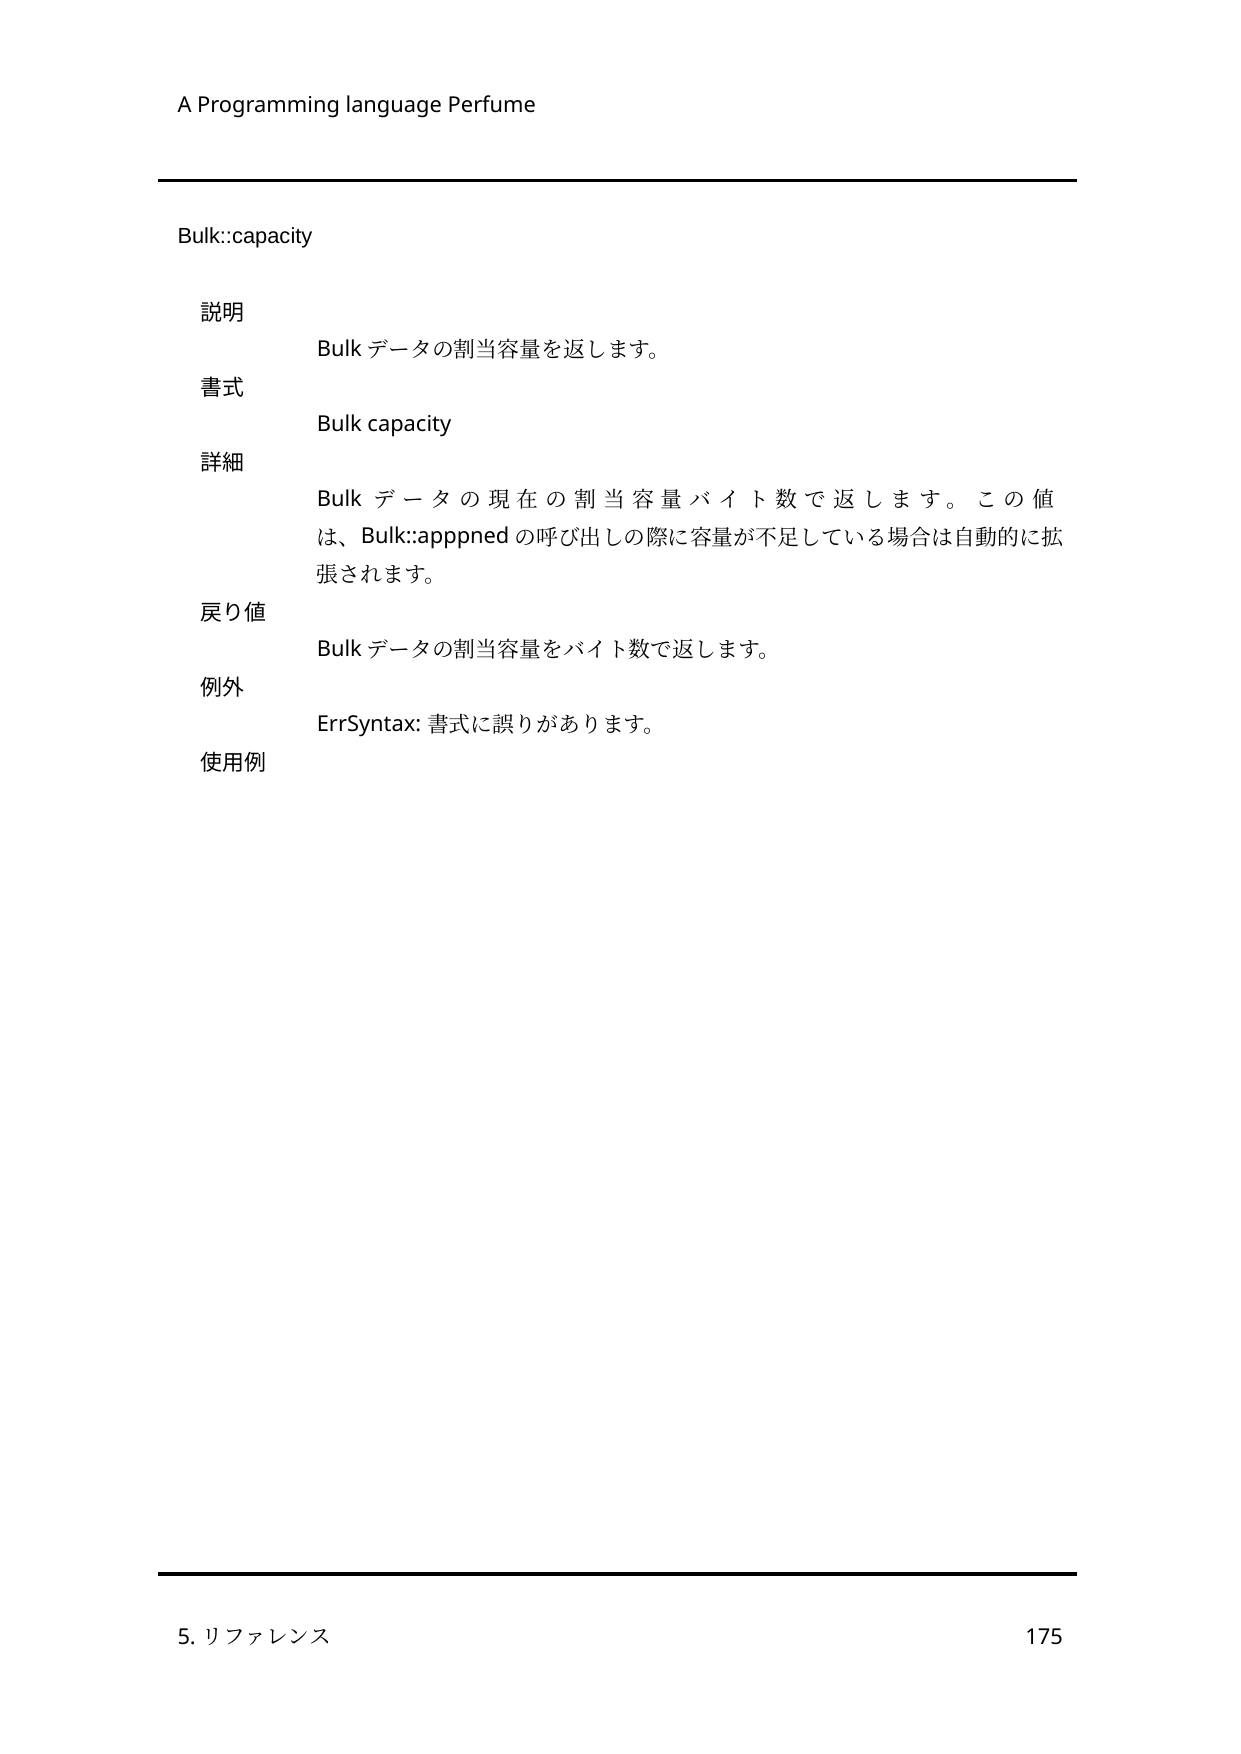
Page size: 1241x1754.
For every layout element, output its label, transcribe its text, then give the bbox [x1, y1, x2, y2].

table_cell Bulkデータの現在の割当容量バイト数で返します。この値は、Bulk::apppnedの呼び出しの際に容量が不足している場合は自動的に拡張されます。 [317, 442, 1063, 592]
table_cell 書式 [200, 367, 317, 442]
table_header Bulkデータの割当容量を返します。 [317, 292, 1063, 367]
table_cell ErrSyntax: 書式に誤りがあります。 [317, 667, 1063, 742]
table_cell 戻り値 [200, 592, 317, 667]
table_cell Bulk capacity [317, 367, 1063, 442]
table_cell 詳細 [200, 442, 317, 592]
table_cell [317, 742, 1063, 817]
table_cell 使用例 [200, 742, 317, 817]
subtitle Bulk::capacity [177, 217, 1063, 254]
table_cell Bulkデータの割当容量をバイト数で返します。 [317, 592, 1063, 667]
table_cell 例外 [200, 667, 317, 742]
table_header 説明 [200, 292, 317, 367]
